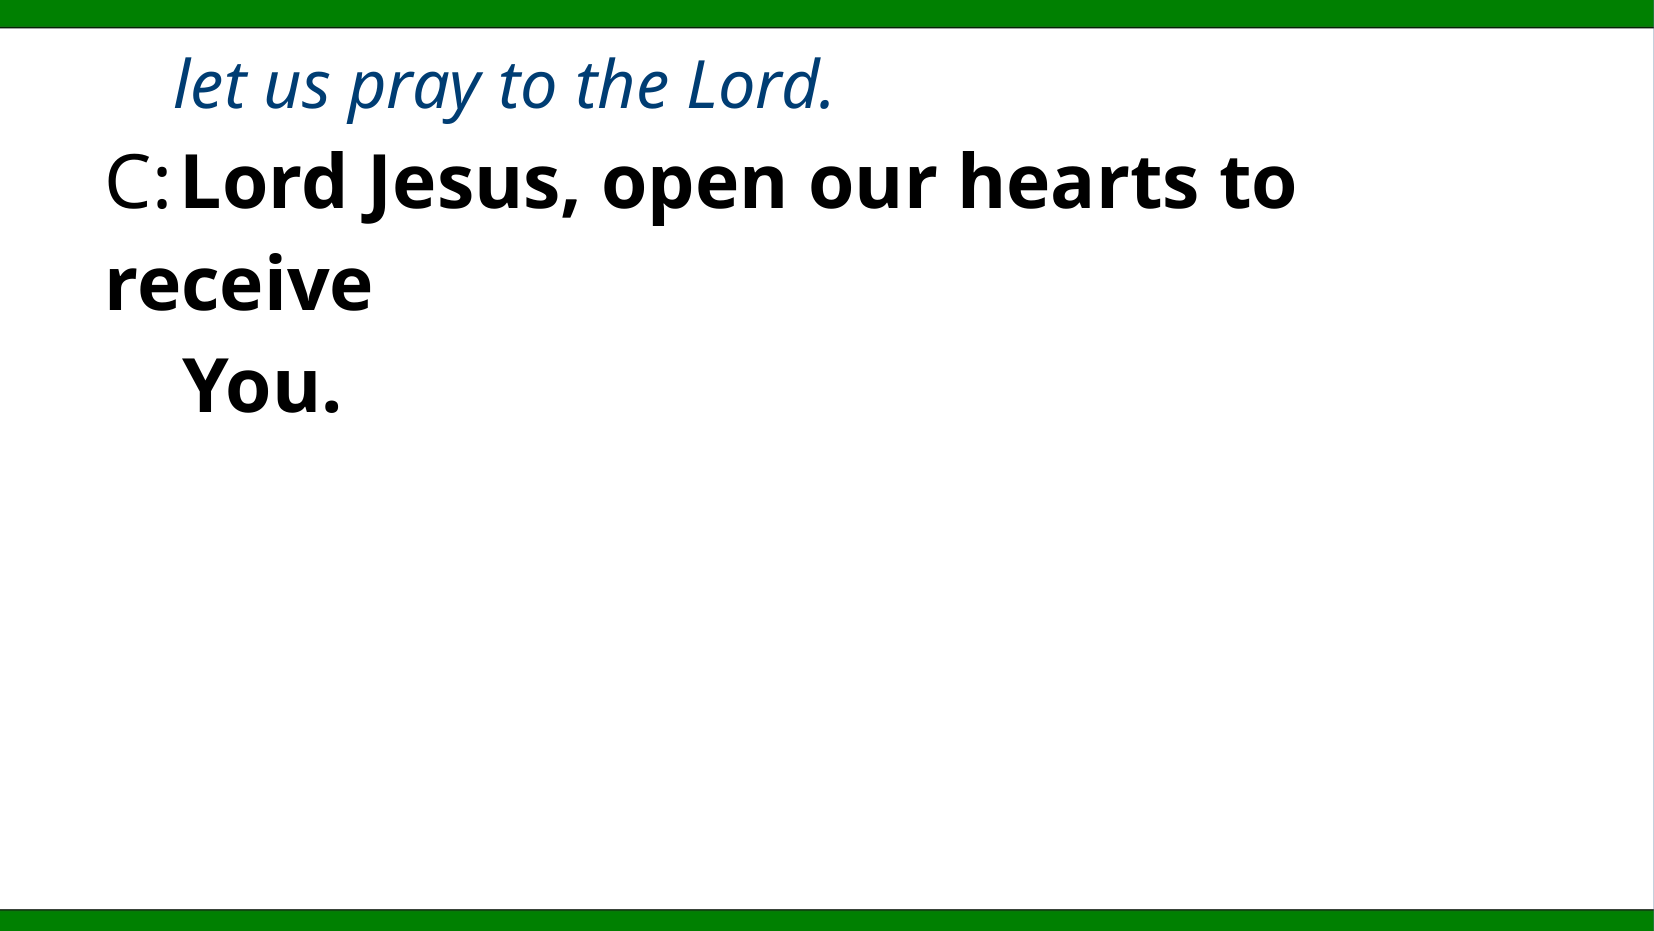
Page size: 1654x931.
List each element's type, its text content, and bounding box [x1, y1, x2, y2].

picture [0, 0, 1654, 931]
text_box let us pray to the Lord. C: Lord Jesus, open our hearts to receive You. [90, 30, 1561, 334]
